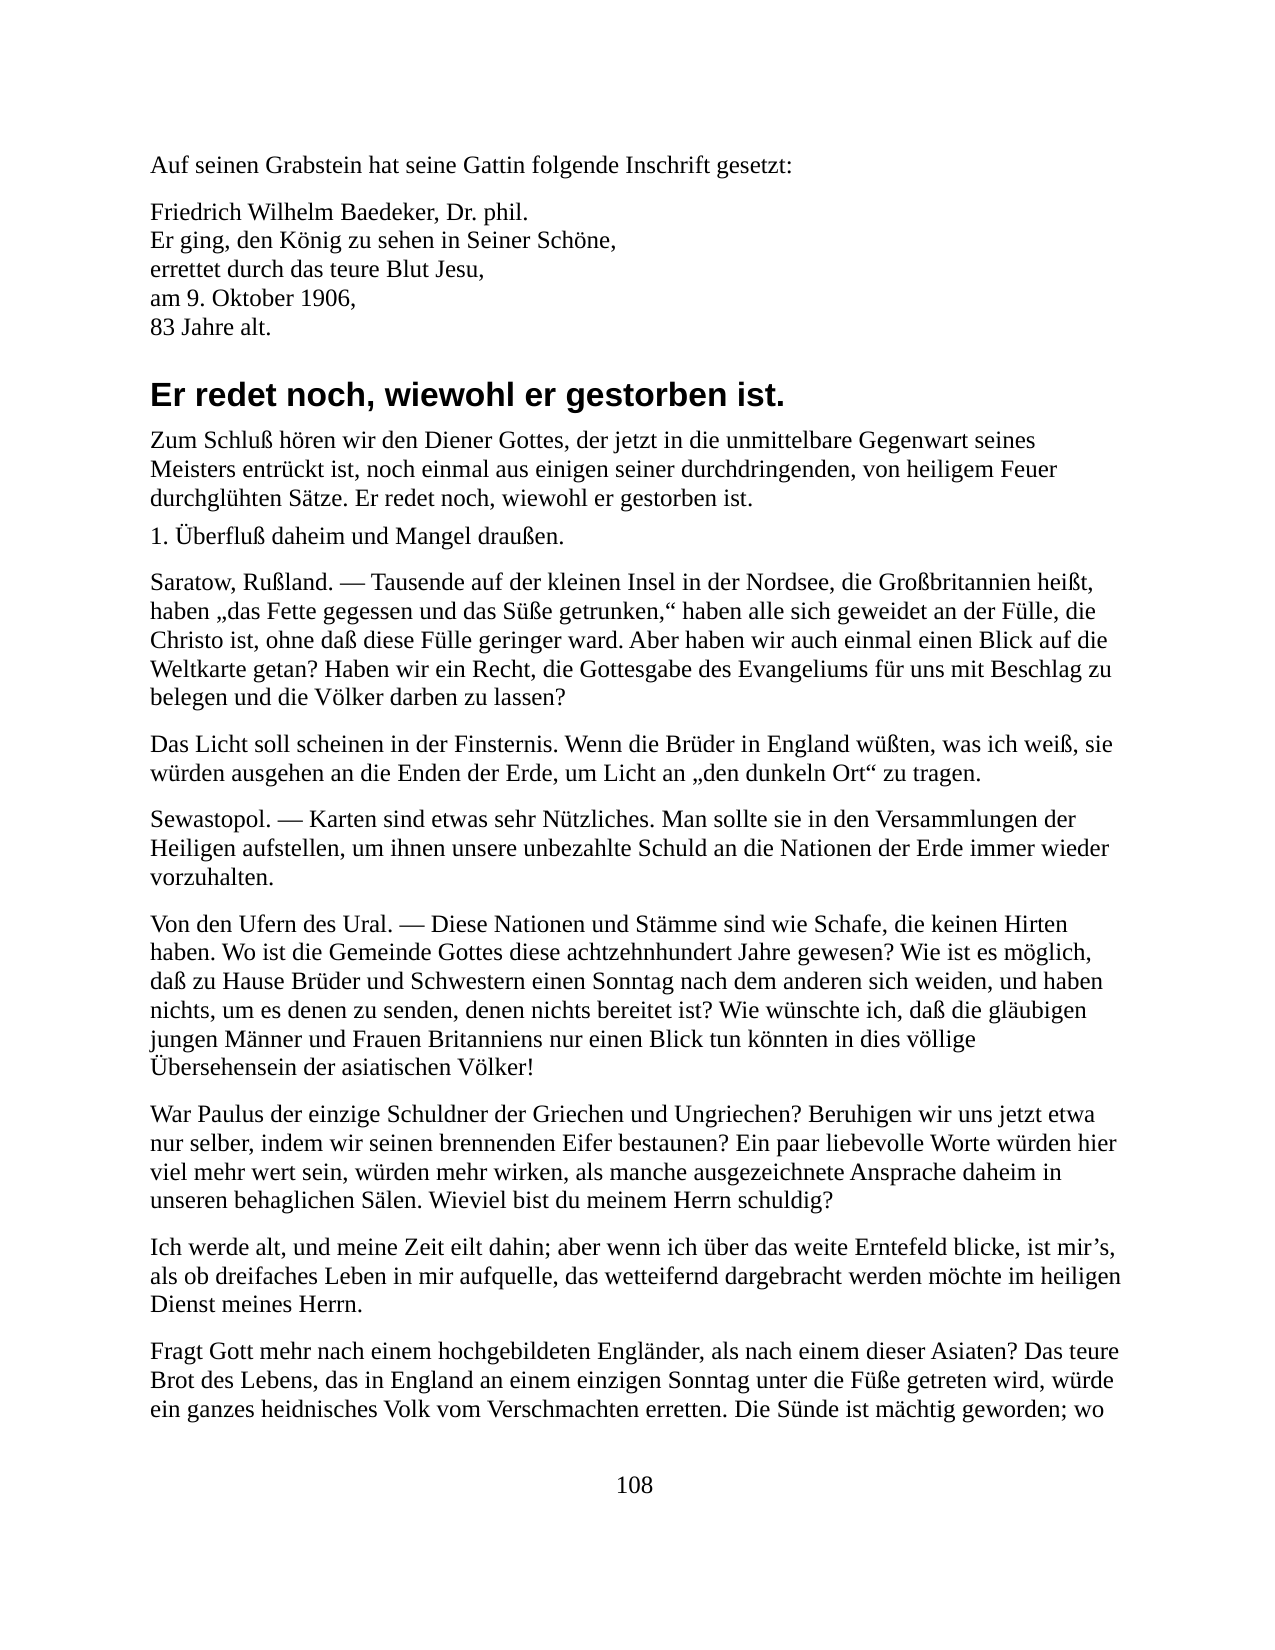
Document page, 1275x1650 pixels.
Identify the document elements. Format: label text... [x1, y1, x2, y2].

subtitle Er redet noch, wiewohl er gestorben ist. [150, 374, 1125, 413]
text Zum Schluß hören wir den Diener Gottes, der jetzt in die unmittelbare Gegenwart seines Meisters entrückt ist, noch einmal aus einigen seiner durchdringenden, von heiligem Feuer durchglühten Sätze. Er redet noch, wiewohl er gestorben ist. [150, 426, 1125, 512]
text Von den Ufern des Ural. — Diese Nationen und Stämme sind wie Schafe, die keinen Hirten haben. Wo ist die Gemeinde Gottes diese achtzehnhundert Jahre gewesen? Wie ist es möglich, daß zu Hause Brüder und Schwestern einen Sonntag nach dem anderen sich weiden, und haben nichts, um es denen zu senden, denen nichts bereitet ist? Wie wünschte ich, daß die gläubigen jungen Männer und Frauen Britanniens nur einen Blick tun könnten in dies völlige Übersehensein der asiatischen Völker! [150, 909, 1125, 1081]
text Ich werde alt, und meine Zeit eilt dahin; aber wenn ich über das weite Erntefeld blicke, ist mir’s, als ob dreifaches Leben in mir aufquelle, das wetteifernd dargebracht werden möchte im heiligen Dienst meines Herrn. [150, 1232, 1125, 1318]
text 1. Überfluß daheim und Mangel draußen. [150, 521, 1125, 549]
text Friedrich Wilhelm Baedeker, Dr. phil. Er ging, den König zu sehen in Seiner Schöne, errettet durch das teure Blut Jesu, am 9. Oktober 1906, 83 Jahre alt. [150, 197, 1125, 340]
text Sewastopol. — Karten sind etwas sehr Nützliches. Man sollte sie in den Versammlungen der Heiligen aufstellen, um ihnen unsere unbezahlte Schuld an die Nationen der Erde immer wieder vorzuhalten. [150, 804, 1125, 891]
text War Paulus der einzige Schuldner der Griechen und Ungriechen? Beruhigen wir uns jetzt etwa nur selber, indem wir seinen brennenden Eifer bestaunen? Ein paar liebevolle Worte würden hier viel mehr wert sein, würden mehr wirken, als manche ausgezeichnete Ansprache daheim in unseren behaglichen Sälen. Wieviel bist du meinem Herrn schuldig? [150, 1099, 1125, 1214]
text Das Licht soll scheinen in der Finsternis. Wenn die Brüder in England wüßten, was ich weiß, sie würden ausgehen an die Enden der Erde, um Licht an „den dunkeln Ort“ zu tragen. [150, 729, 1125, 787]
text Saratow, Rußland. — Tausende auf der kleinen Insel in der Nordsee, die Großbritannien heißt, haben „das Fette gegessen und das Süße getrunken,“ haben alle sich geweidet an der Fülle, die Christo ist, ohne daß diese Fülle geringer ward. Aber haben wir auch einmal einen Blick auf die Weltkarte getan? Haben wir ein Recht, die Gottesgabe des Evangeliums für uns mit Beschlag zu belegen und die Völker darben zu lassen? [150, 567, 1125, 711]
text Auf seinen Grabstein hat seine Gattin folgende Inschrift gesetzt: [150, 150, 1125, 179]
text Fragt Gott mehr nach einem hochgebildeten Engländer, als nach einem dieser Asiaten? Das teure Brot des Lebens, das in England an einem einzigen Sonntag unter die Füße getreten wird, würde ein ganzes heidnisches Volk vom Verschmachten erretten. Die Sünde ist mächtig geworden; wo [150, 1336, 1125, 1422]
